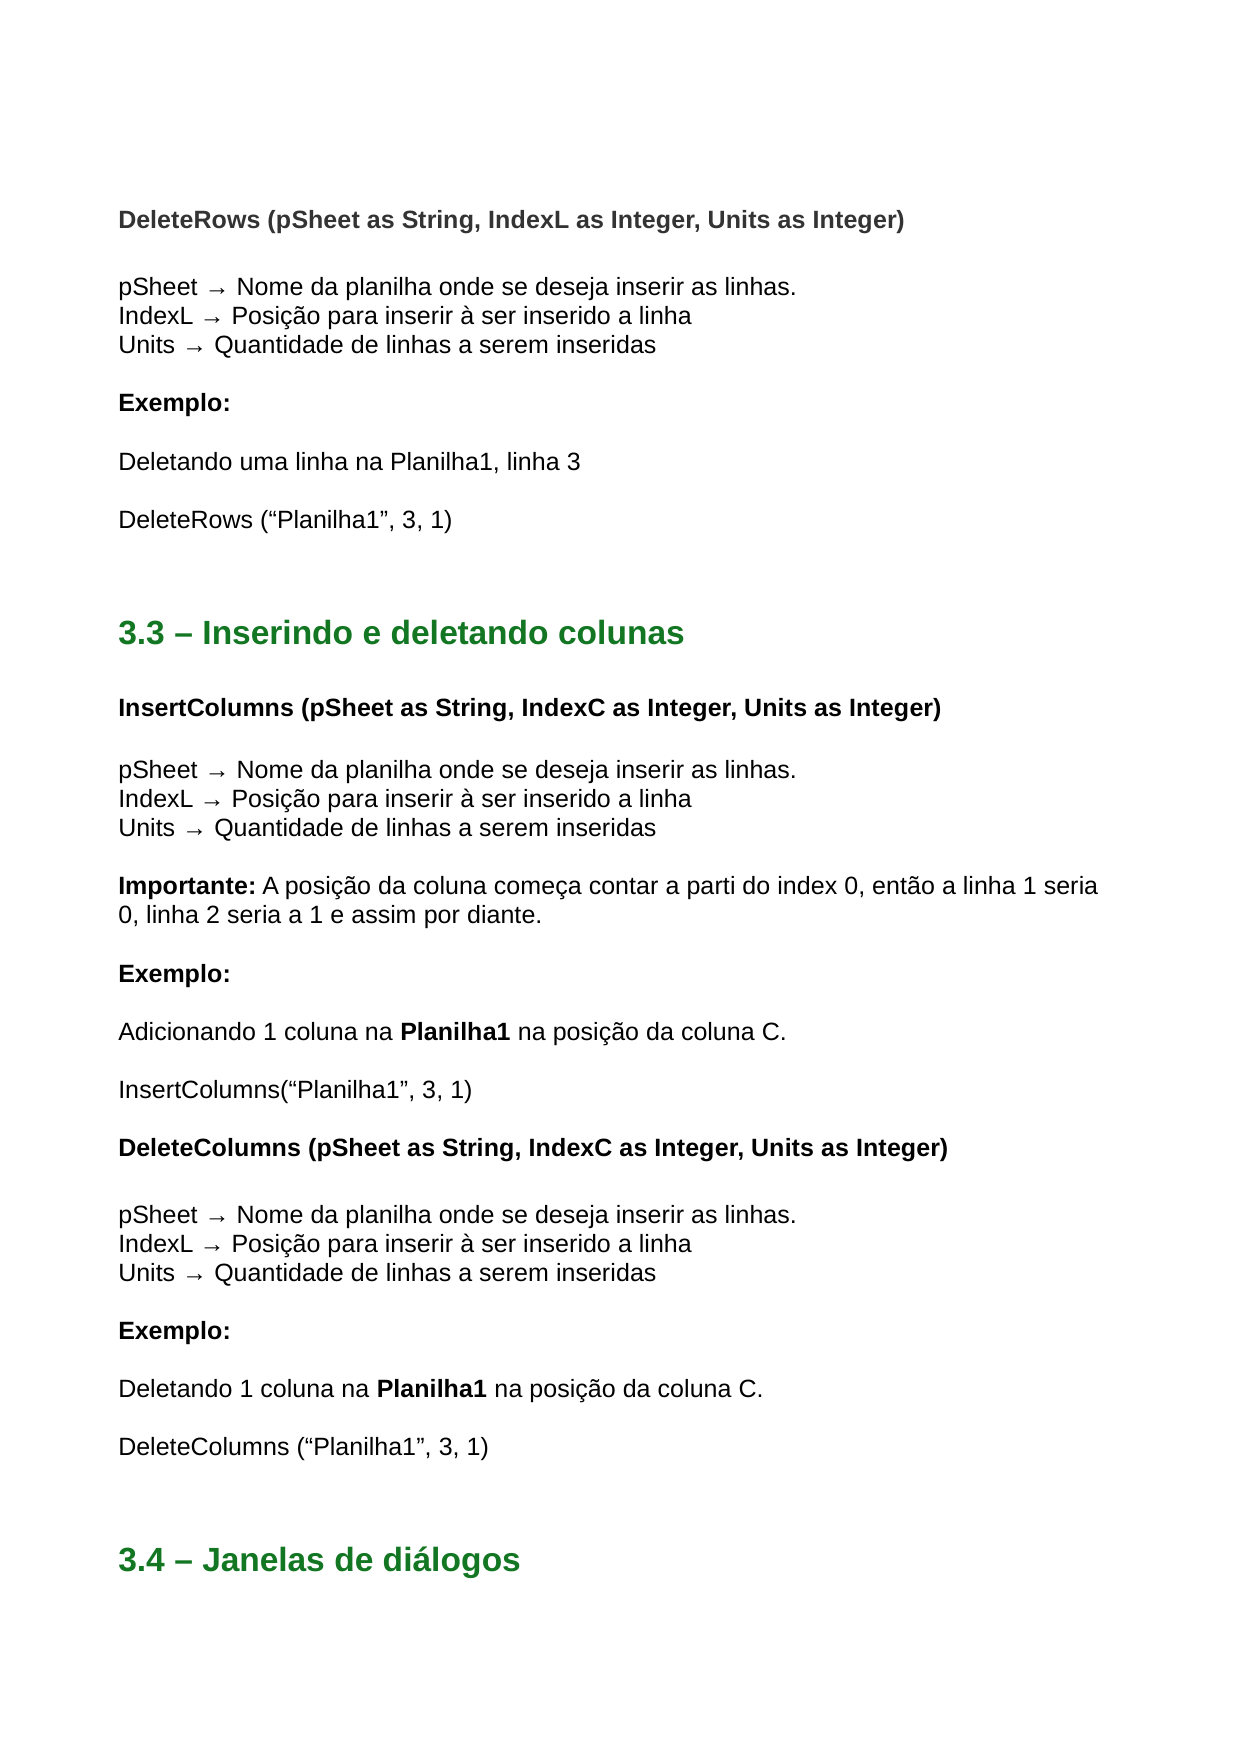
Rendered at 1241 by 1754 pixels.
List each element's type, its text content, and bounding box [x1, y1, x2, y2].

text Deletando uma linha na Planilha1, linha 3 [118, 446, 1122, 504]
subtitle 3.4 – Janelas de diálogos [118, 1540, 1122, 1578]
text Exemplo: [118, 1316, 1122, 1345]
text DeleteRows (“Planilha1”, 3, 1) [118, 504, 1122, 533]
text Importante: A posição da coluna começa contar a parti do index 0, então a linha 1 seria 0, linha 2 seria a 1 e assim por diante. [118, 871, 1122, 929]
text IndexL → Posição para inserir à ser inserido a linha [118, 784, 1122, 813]
text pSheet → Nome da planilha onde se deseja inserir as linhas. [118, 1199, 1122, 1228]
subtitle 3.3 – Inserindo e deletando colunas [118, 612, 1122, 651]
text InsertColumns (pSheet as String, IndexC as Integer, Units as Integer) [118, 693, 1122, 722]
text DeleteRows (pSheet as String, IndexL as Integer, Units as Integer) [118, 205, 1122, 234]
text Deletando 1 coluna na Planilha1 na posição da coluna C. [118, 1374, 1122, 1403]
text Units → Quantidade de linhas a serem inseridas [118, 330, 1122, 359]
text pSheet → Nome da planilha onde se deseja inserir as linhas. [118, 755, 1122, 784]
text DeleteColumns (“Planilha1”, 3, 1) [118, 1432, 1122, 1461]
text pSheet → Nome da planilha onde se deseja inserir as linhas. [118, 272, 1122, 301]
text Exemplo: [118, 388, 1122, 417]
text Adicionando 1 coluna na Planilha1 na posição da coluna C. InsertColumns(“Planilha1”, 3, 1) [118, 1017, 1122, 1104]
text Units → Quantidade de linhas a serem inseridas [118, 1258, 1122, 1287]
text IndexL → Posição para inserir à ser inserido a linha [118, 1228, 1122, 1258]
text Units → Quantidade de linhas a serem inseridas [118, 813, 1122, 842]
text DeleteColumns (pSheet as String, IndexC as Integer, Units as Integer) [118, 1133, 1122, 1162]
text IndexL → Posição para inserir à ser inserido a linha [118, 301, 1122, 330]
text Exemplo: [118, 958, 1122, 987]
